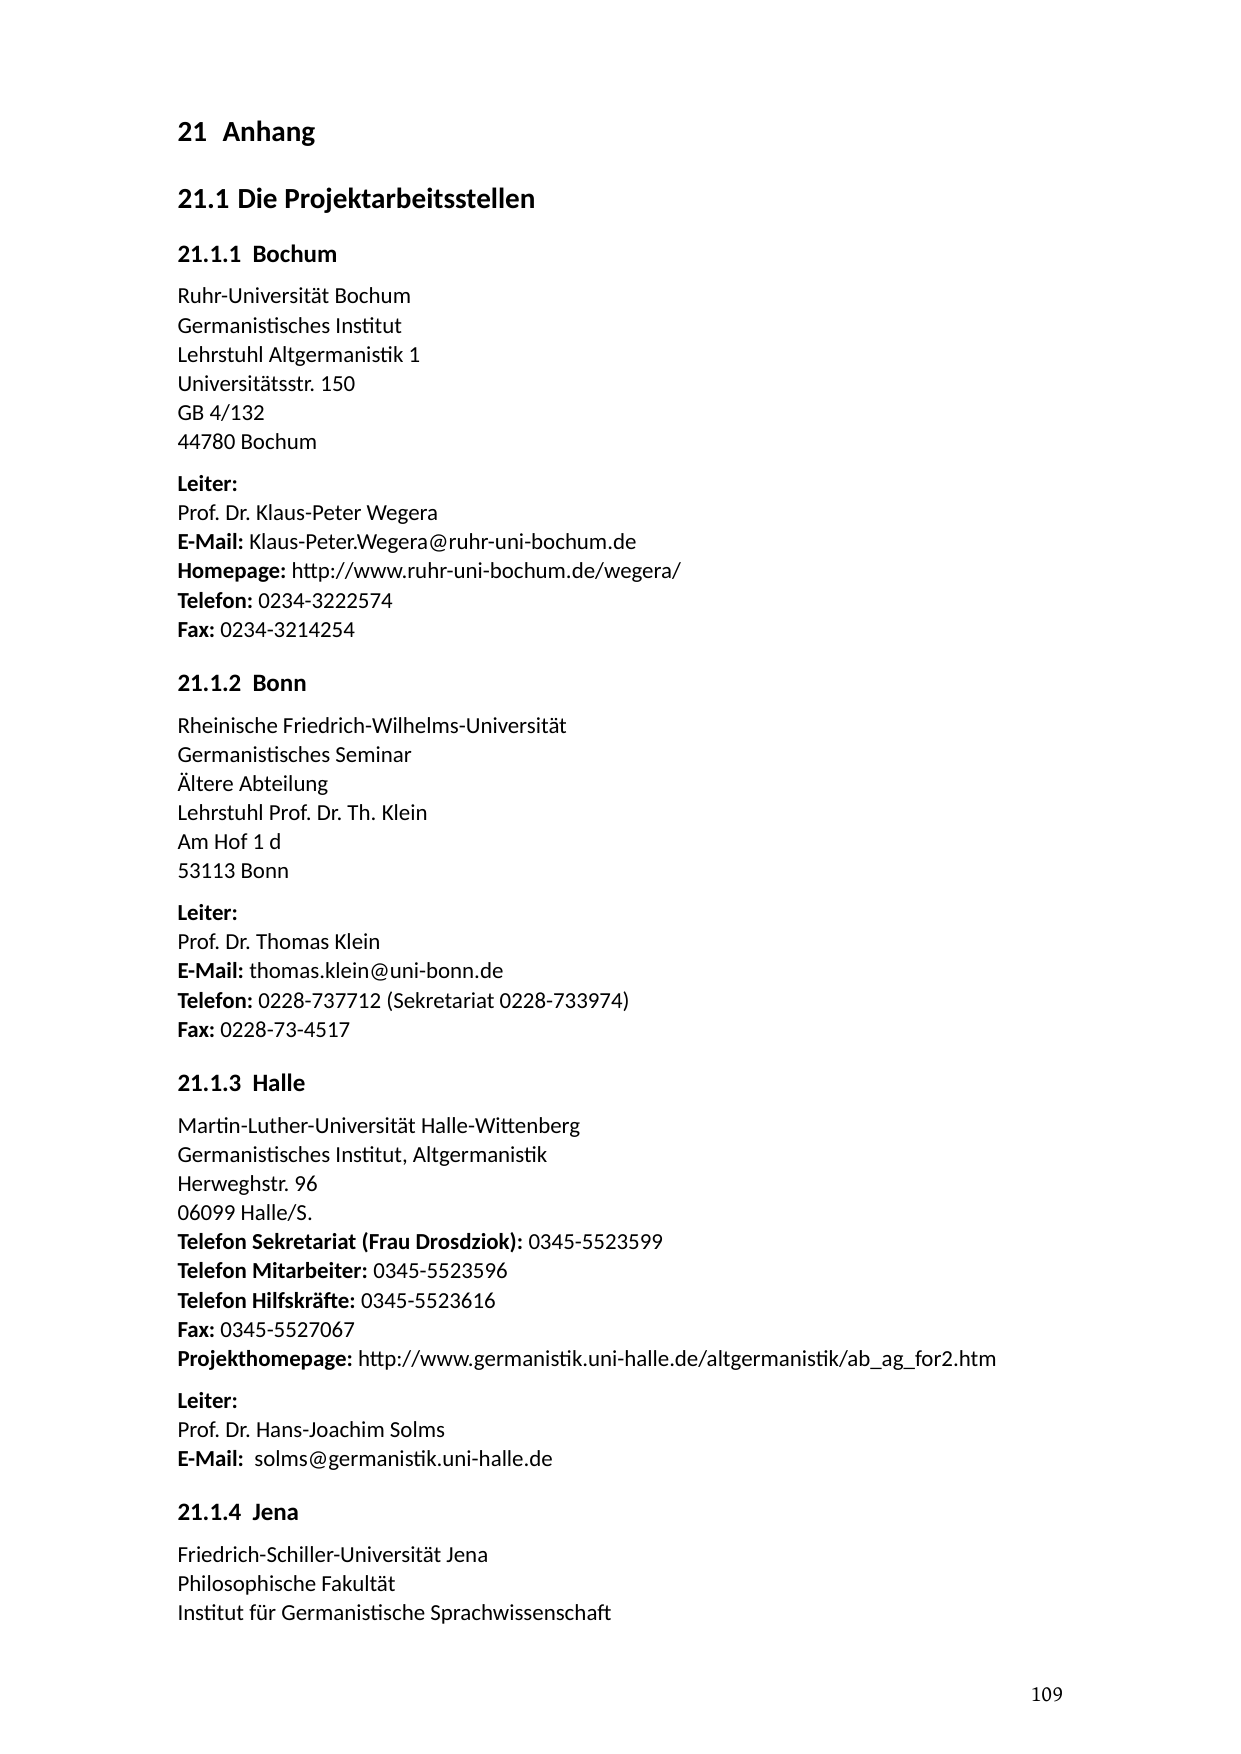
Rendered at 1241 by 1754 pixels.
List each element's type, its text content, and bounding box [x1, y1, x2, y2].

text Rheinische Friedrich-Wilhelms-Universität [177, 710, 1063, 739]
text Germanistisches Institut [177, 310, 1063, 339]
text Ruhr-Universität Bochum [177, 281, 1063, 310]
subtitle Anhang [177, 118, 1063, 147]
text Institut für Germanistische Sprachwissenschaft [177, 1597, 1063, 1626]
text E-Mail: thomas.klein@uni-bonn.de [177, 956, 1063, 985]
text Fax: 0228-73-4517 [177, 1014, 1063, 1043]
text Germanistisches Seminar [177, 739, 1063, 768]
text Projekthomepage: http://www.germanistik.uni-halle.de/altgermanistik/ab_ag_for2.htm [177, 1343, 1063, 1372]
subtitle Telefon Sekretariat (Frau Drosdziok): 0345-5523599 [177, 1226, 1063, 1256]
subtitle E-Mail: solms@germanistik.uni-halle.de [177, 1443, 1063, 1472]
text Fax: 0234-3214254 [177, 614, 1063, 643]
subtitle Bonn [177, 668, 1063, 697]
subtitle Prof. Dr. Hans-Joachim Solms [177, 1414, 1063, 1443]
text Homepage: http://www.ruhr-uni-bochum.de/wegera/ [177, 556, 1063, 585]
subtitle Bochum [177, 239, 1063, 268]
text Herweghstr. 96 [177, 1168, 1063, 1197]
subtitle Telefon Mitarbeiter: 0345-5523596 [177, 1256, 1063, 1285]
text Telefon: 0228-737712 (Sekretariat 0228-733974) [177, 985, 1063, 1014]
text Telefon: 0234-3222574 [177, 585, 1063, 614]
subtitle Leiter: [177, 1385, 1063, 1414]
text 53113 Bonn [177, 856, 1063, 885]
text Lehrstuhl Prof. Dr. Th. Klein [177, 797, 1063, 826]
subtitle Halle [177, 1068, 1063, 1097]
text Germanistisches Institut, Altgermanistik [177, 1139, 1063, 1168]
text Martin-Luther-Universität Halle-Wittenberg [177, 1110, 1063, 1139]
subtitle Die Projektarbeitsstellen [177, 185, 1063, 214]
text Telefon Hilfskräfte: 0345-5523616 [177, 1285, 1063, 1314]
text E-Mail: Klaus-Peter.Wegera@ruhr-uni-bochum.de [177, 526, 1063, 556]
text Ältere Abteilung [177, 768, 1063, 797]
subtitle Prof. Dr. Thomas Klein [177, 926, 1063, 956]
text 44780 Bochum [177, 426, 1063, 456]
text Lehrstuhl Altgermanistik 1 [177, 339, 1063, 368]
subtitle Jena [177, 1497, 1063, 1526]
text Friedrich-Schiller-Universität Jena [177, 1539, 1063, 1568]
text 06099 Halle/S. [177, 1197, 1063, 1226]
subtitle Leiter: [177, 468, 1063, 497]
text GB 4/132 [177, 397, 1063, 426]
text Philosophische Fakultät [177, 1568, 1063, 1597]
text Am Hof 1 d [177, 826, 1063, 856]
text Universitätsstr. 150 [177, 368, 1063, 397]
subtitle Prof. Dr. Klaus-Peter Wegera [177, 497, 1063, 526]
subtitle Leiter: [177, 897, 1063, 926]
text Fax: 0345-5527067 [177, 1314, 1063, 1343]
